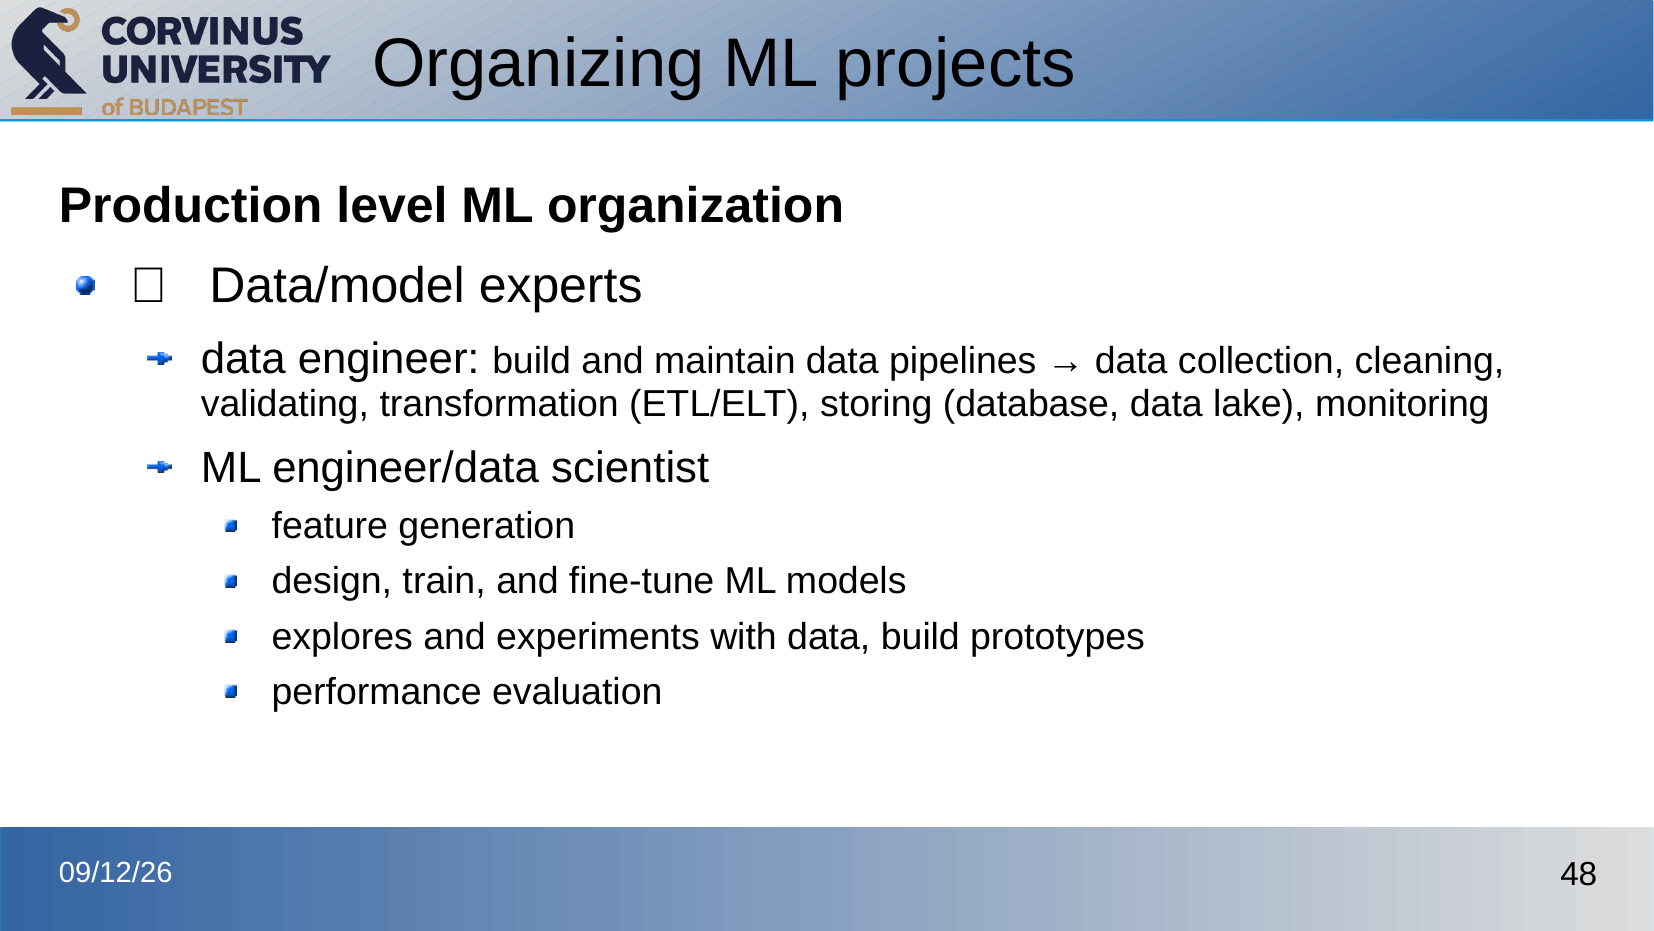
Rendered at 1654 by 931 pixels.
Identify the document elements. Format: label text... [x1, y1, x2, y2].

title Organizing ML projects [372, 23, 1625, 103]
list Production level ML organization 🧠 Data/model experts data engineer: build and maintain data pipelines → data collection, cleaning, validating, transformation (ETL/ELT), storing (database, data lake), monitoring ML engineer/data scientist feature generation design, train, and fine-tune ML models explores and experiments with data, build prototypes performance evaluation [59, 177, 1595, 768]
picture [11, 7, 331, 115]
